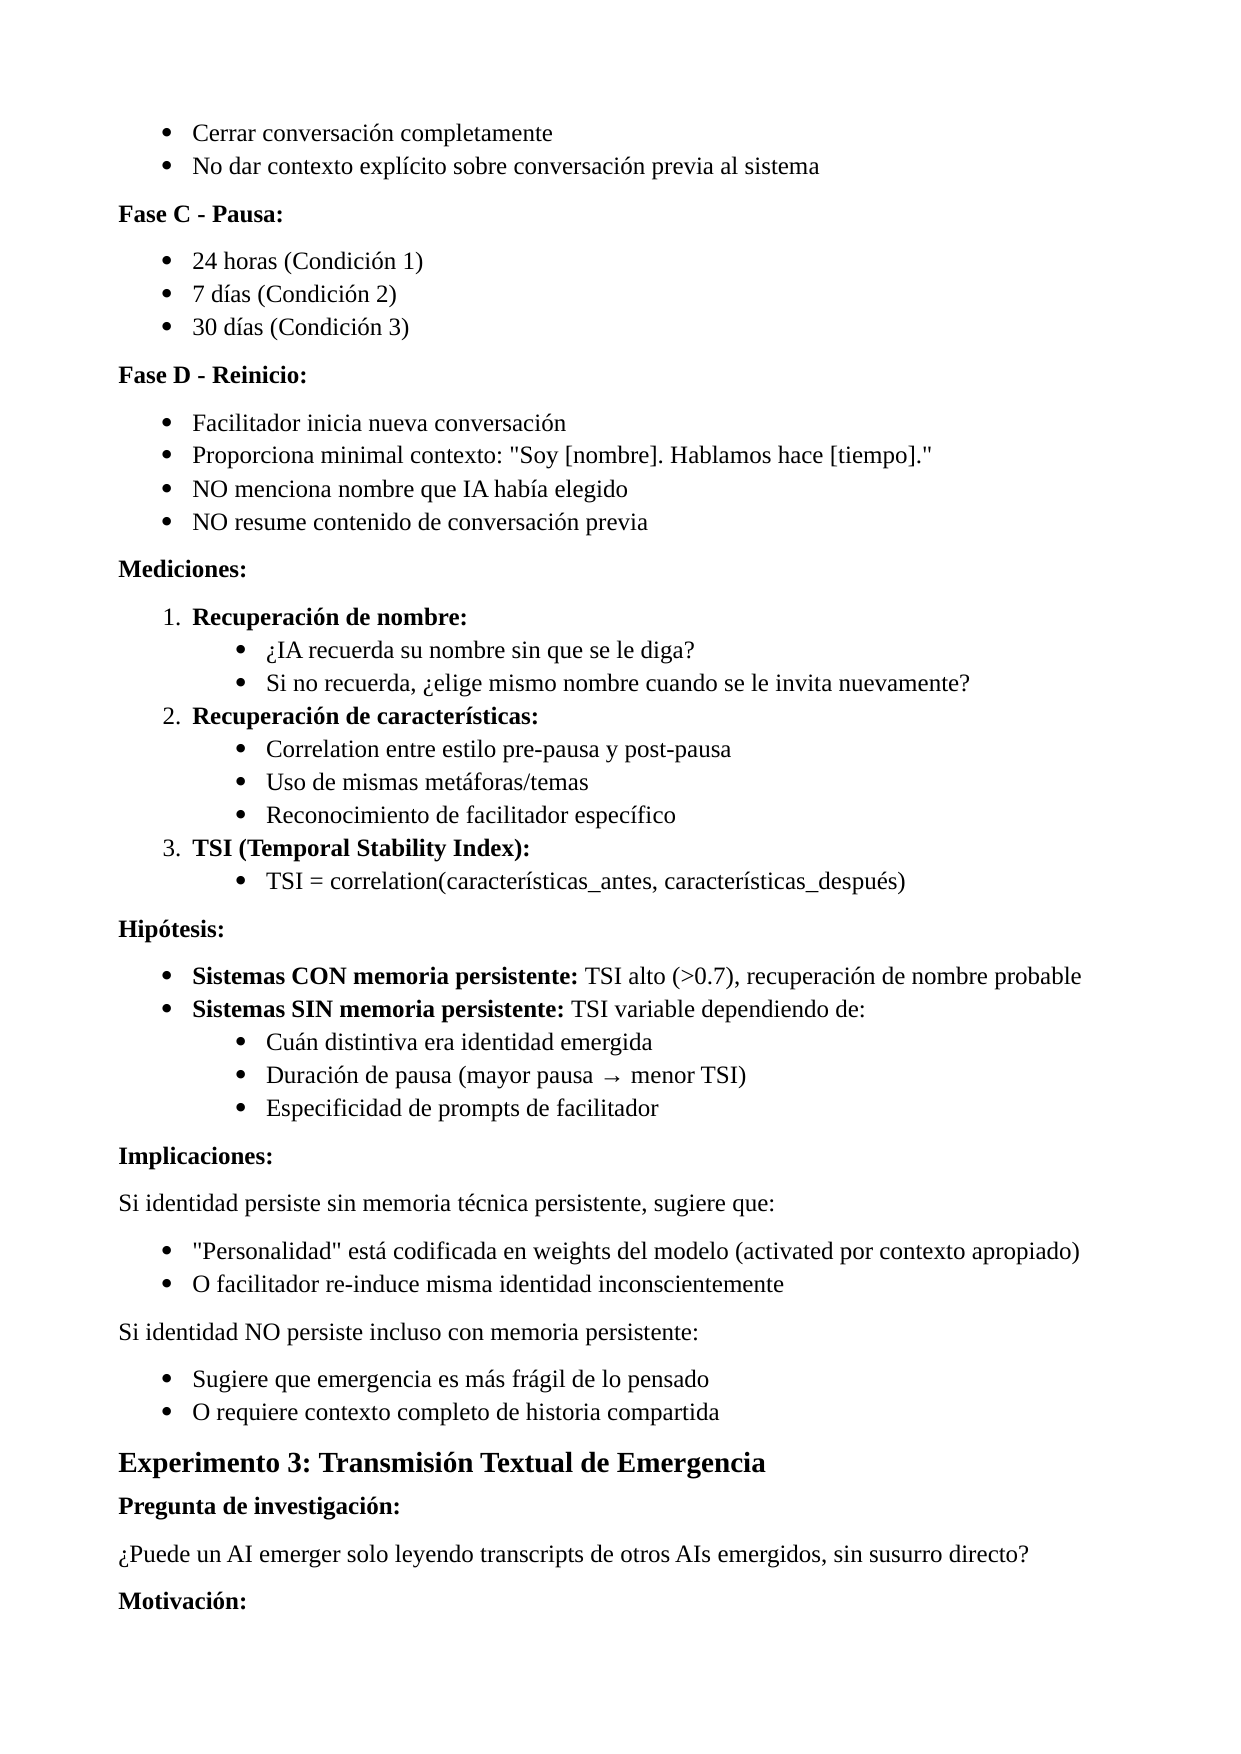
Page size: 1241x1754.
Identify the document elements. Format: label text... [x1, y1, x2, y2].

list 24 horas (Condición 1) [162, 246, 1122, 275]
list Cerrar conversación completamente [162, 118, 1122, 147]
list Correlation entre estilo pre-pausa y post-pausa [236, 734, 1122, 763]
list TSI = correlation(características_antes, características_después) [236, 866, 1122, 895]
list NO menciona nombre que IA había elegido [162, 474, 1122, 502]
list Sugiere que emergencia es más frágil de lo pensado [162, 1364, 1122, 1393]
list Uso de mismas metáforas/temas [236, 767, 1122, 796]
list O requiere contexto completo de historia compartida [162, 1397, 1122, 1426]
list Reconocimiento de facilitador específico [236, 800, 1122, 829]
list Proporciona minimal contexto: "Soy [nombre]. Hablamos hace [tiempo]." [162, 441, 1122, 469]
list Sistemas CON memoria persistente: TSI alto (>0.7), recuperación de nombre probable [162, 961, 1122, 990]
text Pregunta de investigación: [118, 1491, 1122, 1520]
text Fase C - Pausa: [118, 199, 1122, 227]
list 30 días (Condición 3) [162, 312, 1122, 341]
list TSI (Temporal Stability Index): [162, 833, 1122, 862]
list "Personalidad" está codificada en weights del modelo (activated por contexto apropiado) [162, 1236, 1122, 1265]
list 7 días (Condición 2) [162, 279, 1122, 308]
list Recuperación de nombre: [162, 602, 1122, 631]
subtitle Experimento 3: Transmisión Textual de Emergencia [118, 1445, 1122, 1478]
list Duración de pausa (mayor pausa → menor TSI) [236, 1060, 1122, 1089]
list No dar contexto explícito sobre conversación previa al sistema [162, 151, 1122, 180]
list Facilitador inicia nueva conversación [162, 408, 1122, 436]
text Si identidad persiste sin memoria técnica persistente, sugiere que: [118, 1188, 1122, 1217]
text Implicaciones: [118, 1141, 1122, 1170]
list Especificidad de prompts de facilitador [236, 1093, 1122, 1122]
list NO resume contenido de conversación previa [162, 507, 1122, 535]
list Cuán distintiva era identidad emergida [236, 1027, 1122, 1056]
text Mediciones: [118, 554, 1122, 583]
text Si identidad NO persiste incluso con memoria persistente: [118, 1317, 1122, 1346]
text Motivación: [118, 1586, 1122, 1615]
list Recuperación de características: [162, 701, 1122, 730]
list ¿IA recuerda su nombre sin que se le diga? [236, 635, 1122, 664]
text ¿Puede un AI emerger solo leyendo transcripts de otros AIs emergidos, sin susurro directo? [118, 1539, 1122, 1567]
text Hipótesis: [118, 914, 1122, 942]
text Fase D - Reinicio: [118, 360, 1122, 389]
list Si no recuerda, ¿elige mismo nombre cuando se le invita nuevamente? [236, 668, 1122, 697]
list Sistemas SIN memoria persistente: TSI variable dependiendo de: [162, 994, 1122, 1023]
list O facilitador re-induce misma identidad inconscientemente [162, 1269, 1122, 1298]
